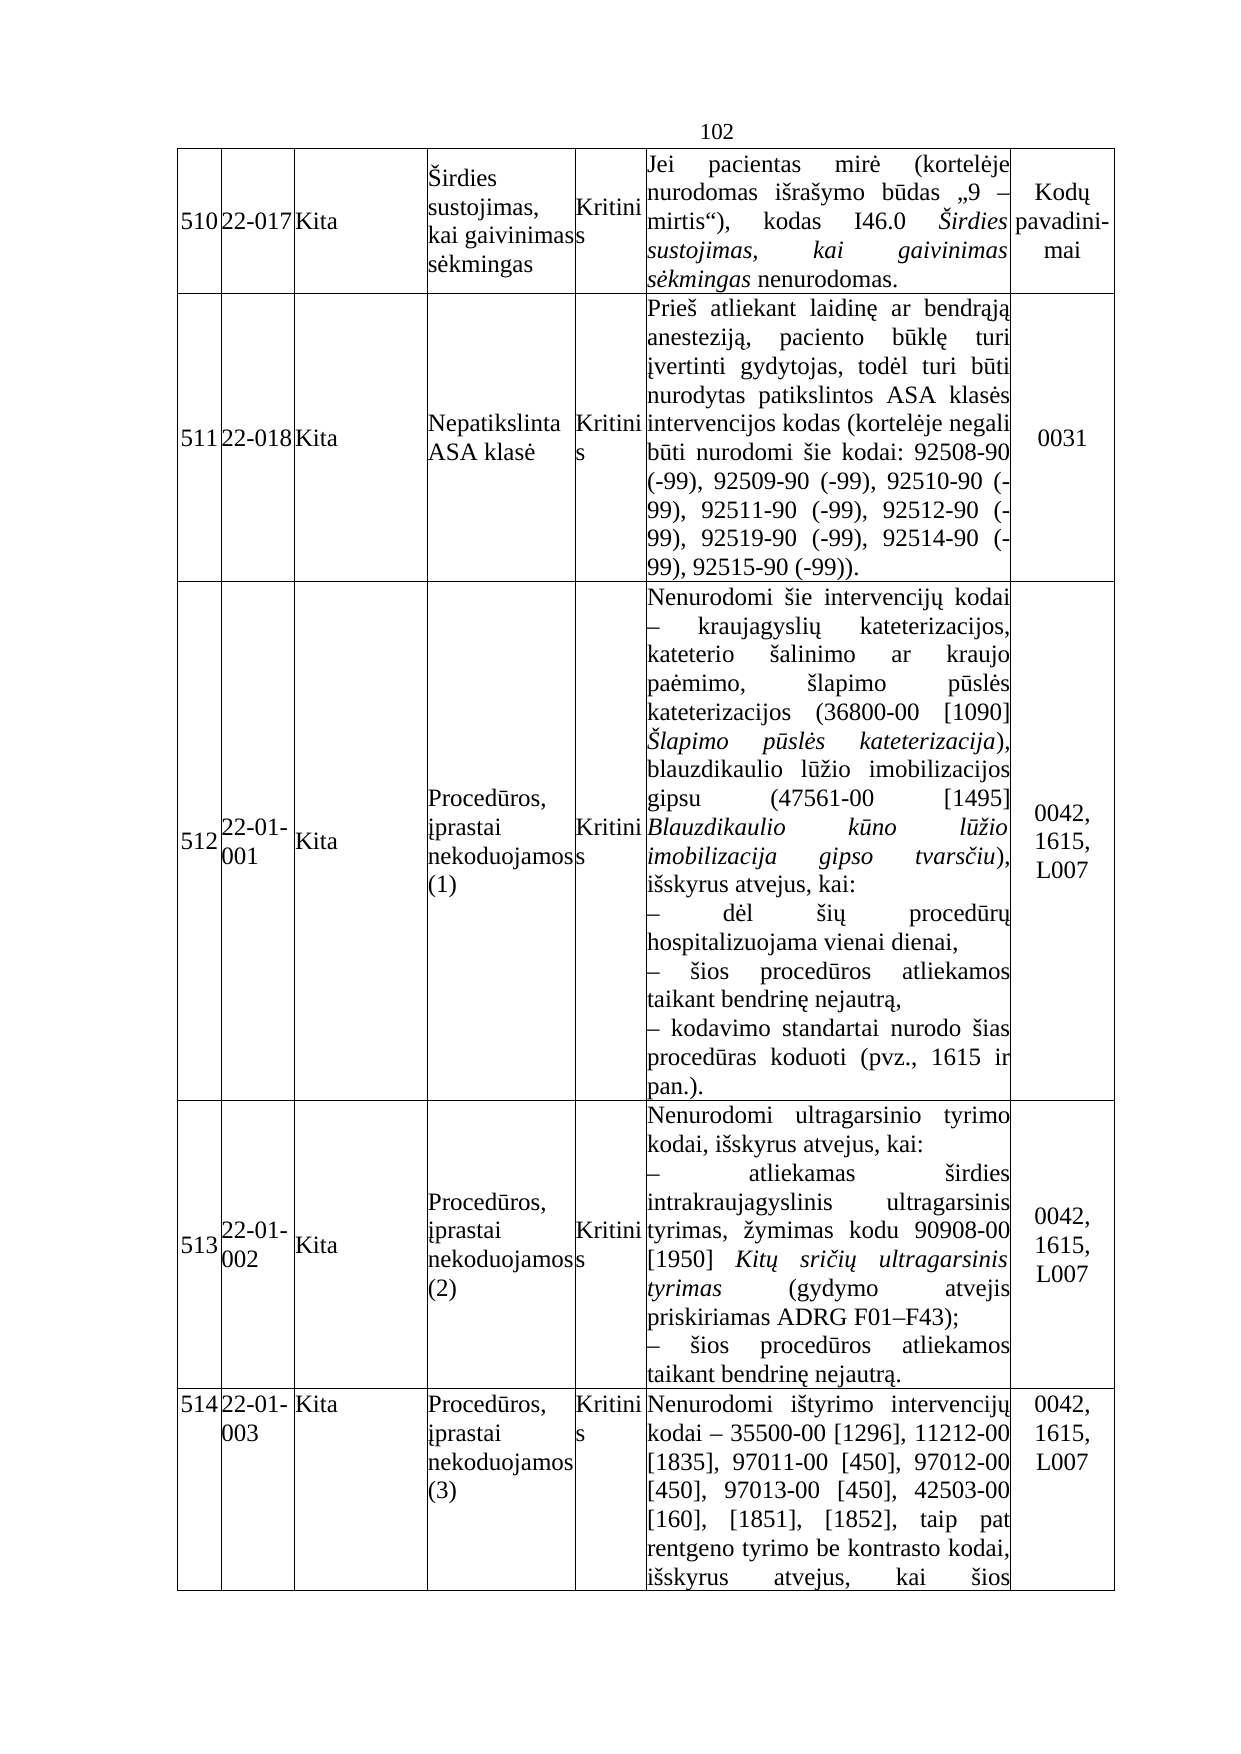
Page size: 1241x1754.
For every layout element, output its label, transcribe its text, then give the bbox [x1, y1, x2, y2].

table_cell Procedūros, įprastai nekoduojamos (2) [428, 1101, 575, 1388]
table_cell Jei pacientas mirė (kortelėje nurodomas išrašymo būdas „9 – mirtis“), kodas I46.0 Širdies sustojimas, kai gaivinimas sėkmingas nenurodomas. [647, 149, 1010, 292]
table_cell Kita [295, 1389, 427, 1590]
table_cell Nenurodomi ištyrimo intervencijų kodai – 35500-00 [1296], 11212-00 [1835], 97011-00 [450], 97012-00 [450], 97013-00 [450], 42503-00 [160], [1851], [1852], taip pat rentgeno tyrimo be kontrasto kodai, išskyrus atvejus, kai šios [647, 1389, 1010, 1590]
table_cell Širdies sustojimas, kai gaivinimas sėkmingas [428, 149, 575, 292]
table_cell 513 [178, 1101, 221, 1388]
table_cell 22-01-003 [222, 1389, 294, 1590]
table_cell 22-018 [222, 294, 294, 581]
table_cell Kritinis [576, 294, 646, 581]
table_cell Nenurodomi šie intervencijų kodai – kraujagyslių kateterizacijos, kateterio šalinimo ar kraujo paėmimo, šlapimo pūslės kateterizacijos (36800-00 [1090] Šlapimo pūslės kateterizacija), blauzdikaulio lūžio imobilizacijos gipsu (47561-00 [1495] Blauzdikaulio kūno lūžio imobilizacija gipso tvarsčiu), išskyrus atvejus, kai: – dėl šių procedūrų hospitalizuojama vienai dienai, – šios procedūros atliekamos taikant bendrinę nejautrą, – kodavimo standartai nurodo šias procedūras koduoti (pvz., 1615 ir pan.). [647, 582, 1010, 1099]
table_cell 514 [178, 1389, 221, 1590]
table_cell Kita [295, 1101, 427, 1388]
table_cell Prieš atliekant laidinę ar bendrąją anesteziją, paciento būklę turi įvertinti gydytojas, todėl turi būti nurodytas patikslintos ASA klasės intervencijos kodas (kortelėje negali būti nurodomi šie kodai: 92508-90 (-99), 92509-90 (-99), 92510-90 (-99), 92511-90 (-99), 92512-90 (-99), 92519-90 (-99), 92514-90 (-99), 92515-90 (-99)). [647, 294, 1010, 581]
table_cell Kritinis [576, 1389, 646, 1590]
table_cell Kita [295, 149, 427, 292]
table_cell Kritinis [576, 582, 646, 1099]
table_cell Nenurodomi ultragarsinio tyrimo kodai, išskyrus atvejus, kai: – atliekamas širdies intrakraujagyslinis ultragarsinis tyrimas, žymimas kodu 90908-00 [1950] Kitų sričių ultragarsinis tyrimas (gydymo atvejis priskiriamas ADRG F01–F43); – šios procedūros atliekamos taikant bendrinę nejautrą. [647, 1101, 1010, 1388]
table_cell Kritinis [576, 149, 646, 292]
table_cell Nepatikslinta ASA klasė [428, 294, 575, 581]
table_cell Kita [295, 582, 427, 1099]
table_cell Kodų pavadini-mai [1011, 149, 1114, 292]
table_cell 22-01-002 [222, 1101, 294, 1388]
table_cell 0031 [1011, 294, 1114, 581]
table_cell Kita [295, 294, 427, 581]
table_cell 512 [178, 582, 221, 1099]
table_cell 22-017 [222, 149, 294, 292]
table_cell 22-01-001 [222, 582, 294, 1099]
table_cell 511 [178, 294, 221, 581]
table_cell Kritinis [576, 1101, 646, 1388]
table_cell Procedūros, įprastai nekoduojamos (1) [428, 582, 575, 1099]
table_cell 510 [178, 149, 221, 292]
table_cell 0042, 1615, L007 [1011, 582, 1114, 1099]
table_cell 0042, 1615, L007 [1011, 1389, 1114, 1590]
table_cell 0042, 1615, L007 [1011, 1101, 1114, 1388]
table_cell Procedūros, įprastai nekoduojamos (3) [428, 1389, 575, 1590]
